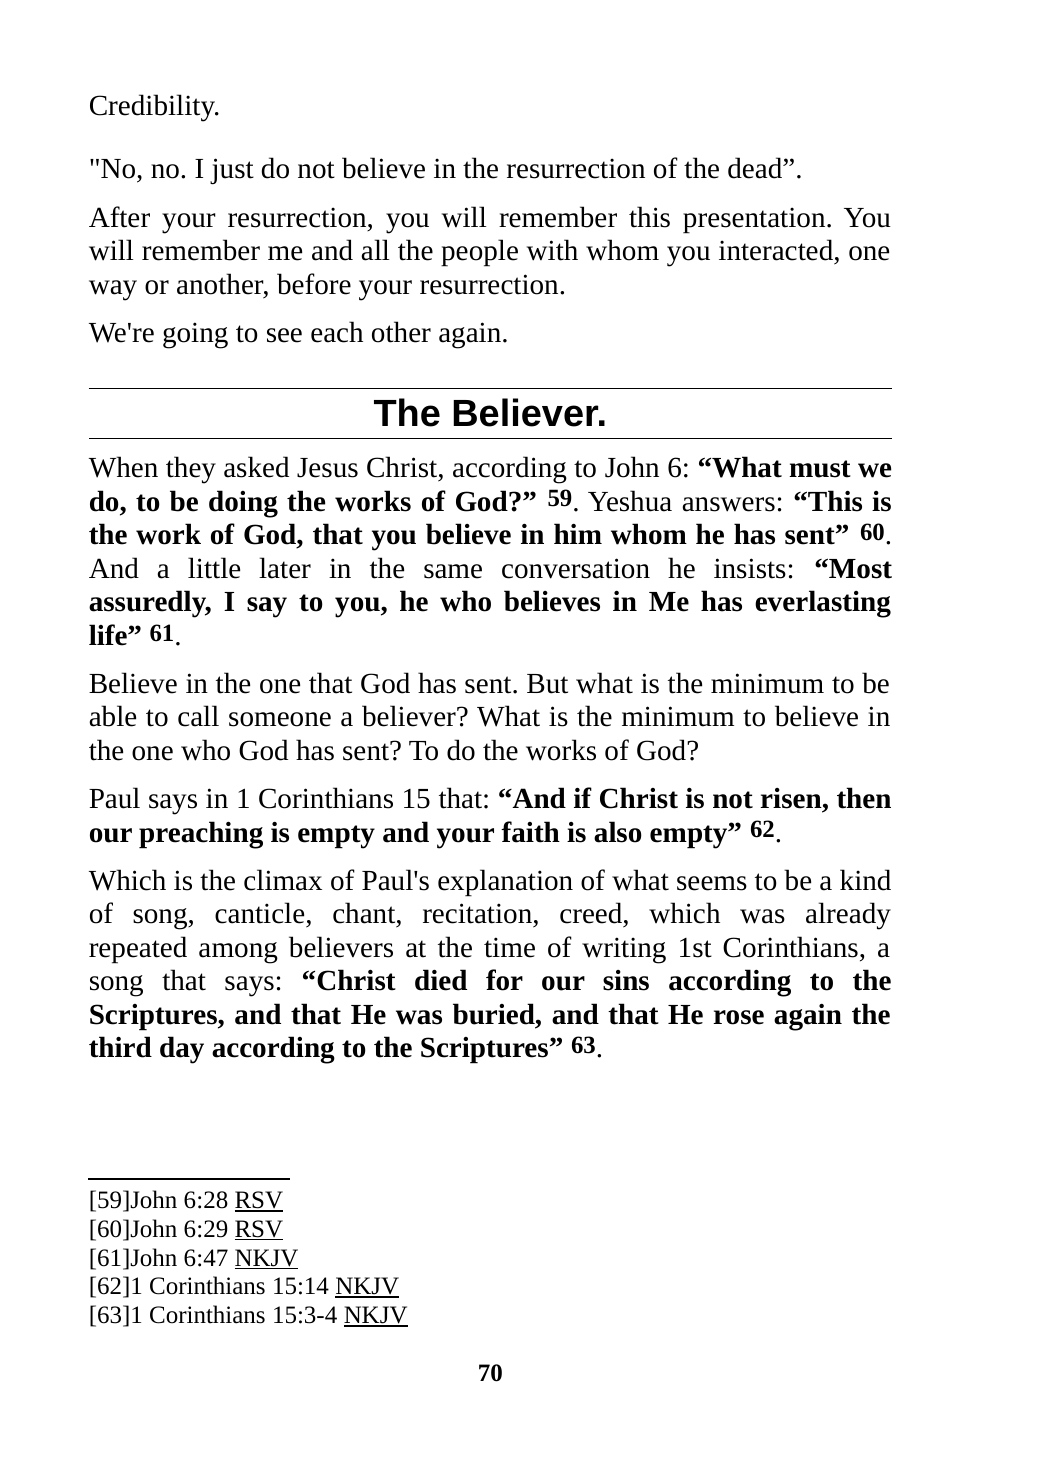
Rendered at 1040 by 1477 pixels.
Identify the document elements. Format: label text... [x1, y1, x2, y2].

text Believe in the one that God has sent. But what is the minimum to be able to call someone a believer? What is the minimum to believe in the one who God has sent? To do the works of God? [88, 666, 892, 767]
text We're going to see each other again. [88, 315, 892, 348]
text John 6:28 RSV [88, 1185, 892, 1214]
text 1 Corinthians 15:3-4 NKJV [88, 1300, 892, 1329]
text "No, no. I just do not believe in the resurrection of the dead”. [88, 152, 892, 185]
text John 6:47 NKJV [88, 1243, 892, 1271]
text After your resurrection, you will remember this presentation. You will remember me and all the people with whom you interacted, one way or another, before your resurrection. [88, 200, 892, 300]
text Paul says in 1 Corinthians 15 that: “And if Christ is not risen, then our preaching is empty and your faith is also empty” . [88, 781, 892, 848]
text When they asked Jesus Christ, according to John 6: “What must we do, to be doing the works of God?” . Yeshua answers: “This is the work of God, that you believe in him whom he has sent” . And a little later in the same conversation he insists: “Most assuredly, I say to you, he who believes in Me has everlasting life” . [88, 450, 892, 651]
subtitle The Believer. [88, 389, 892, 438]
text 1 Corinthians 15:14 NKJV [88, 1271, 892, 1300]
text Which is the climax of Paul's explanation of what seems to be a kind of song, canticle, chant, recitation, creed, which was already repeated among believers at the time of writing 1st Corinthians, a song that says: “Christ died for our sins according to the Scriptures, and that He was buried, and that He rose again the third day according to the Scriptures” . [88, 863, 892, 1064]
text John 6:29 RSV [88, 1214, 892, 1243]
